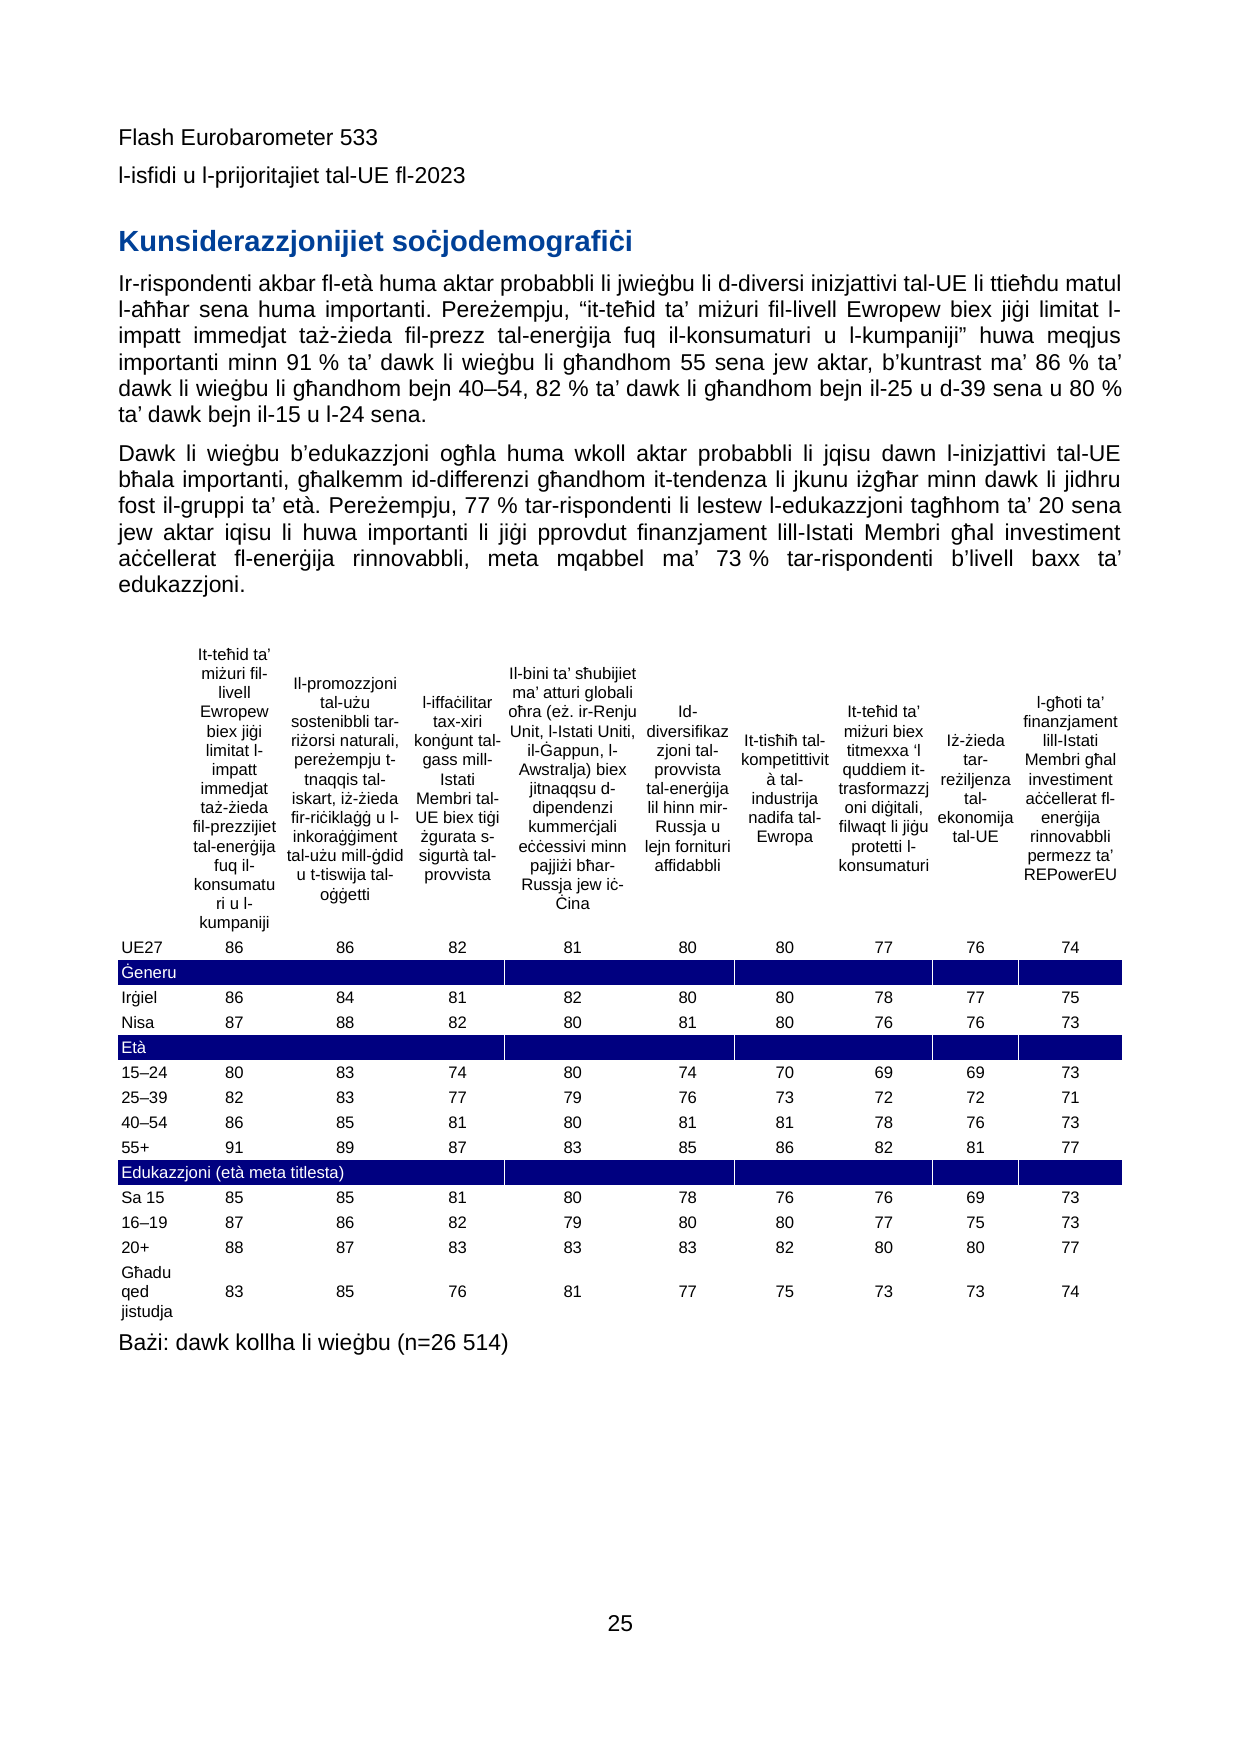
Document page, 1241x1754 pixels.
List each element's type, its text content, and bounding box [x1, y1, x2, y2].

table_cell 80 [933, 1235, 1018, 1260]
table_cell 78 [835, 985, 932, 1010]
table_cell 77 [835, 1210, 932, 1235]
table_cell 77 [933, 985, 1018, 1010]
table_cell 40–54 [118, 1110, 189, 1135]
table_cell 79 [505, 1085, 640, 1110]
table_cell 81 [735, 1110, 835, 1135]
table_cell 88 [280, 1010, 410, 1035]
table_cell Għadu qed jistudja [118, 1260, 189, 1323]
table_header It-teħid ta’ miżuri fil-livell Ewropew biex jiġi limitat l-impatt immedjat taż-żieda fil-prezzijiet tal-enerġija fuq il-konsumaturi u l-kumpaniji [189, 642, 280, 935]
table_cell 73 [1019, 1185, 1122, 1210]
table_cell 74 [640, 1060, 734, 1085]
table_cell [835, 1160, 932, 1185]
table_cell 73 [1019, 1210, 1122, 1235]
table_cell 76 [835, 1185, 932, 1210]
table_cell 83 [505, 1235, 640, 1260]
table_cell 82 [410, 1010, 504, 1035]
table_cell 76 [735, 1185, 835, 1210]
table_cell 77 [410, 1085, 504, 1110]
table_cell 72 [933, 1085, 1018, 1110]
table_cell 85 [280, 1110, 410, 1135]
table_cell 81 [410, 1185, 504, 1210]
table_cell 80 [735, 935, 835, 960]
table_cell 74 [1019, 935, 1122, 960]
text Bażi: dawk kollha li wieġbu (n=26 514) [118, 1329, 1122, 1356]
table_cell 69 [933, 1060, 1018, 1085]
table_cell [505, 1035, 640, 1060]
table_cell 83 [640, 1235, 734, 1260]
table_cell Sa 15 [118, 1185, 189, 1210]
table_header Iż-żieda tar-reżiljenza tal-ekonomija tal-UE [933, 642, 1018, 935]
table_cell [933, 1035, 1018, 1060]
table_cell 82 [505, 985, 640, 1010]
table_cell 83 [189, 1260, 280, 1323]
table_cell 81 [410, 1110, 504, 1135]
table_cell 77 [1019, 1235, 1122, 1260]
table_cell 82 [835, 1135, 932, 1160]
table_cell 55+ [118, 1135, 189, 1160]
table_cell 76 [410, 1260, 504, 1323]
table_header [118, 642, 189, 935]
table_cell Edukazzjoni (età meta titlesta) [118, 1160, 504, 1185]
table_cell 80 [640, 985, 734, 1010]
table_cell 85 [280, 1260, 410, 1323]
table_header l-għoti ta’ finanzjament lill-Istati Membri għal investiment aċċellerat fl-enerġija rinnovabbli permezz ta’ REPowerEU [1019, 642, 1122, 935]
table_cell 86 [280, 935, 410, 960]
table_cell 80 [505, 1010, 640, 1035]
table_cell Ġeneru [118, 960, 504, 985]
table_cell 87 [189, 1010, 280, 1035]
table_cell [735, 1035, 835, 1060]
table_cell 74 [410, 1060, 504, 1085]
table_cell 75 [735, 1260, 835, 1323]
table_cell 80 [835, 1235, 932, 1260]
table_cell [640, 1160, 734, 1185]
table_cell 77 [835, 935, 932, 960]
table_cell 81 [505, 935, 640, 960]
table_cell 81 [933, 1135, 1018, 1160]
table_cell 81 [505, 1260, 640, 1323]
table_cell 82 [410, 1210, 504, 1235]
table_cell 80 [735, 1010, 835, 1035]
table_cell 84 [280, 985, 410, 1010]
table_cell Irġiel [118, 985, 189, 1010]
table_cell 77 [1019, 1135, 1122, 1160]
table_cell 78 [640, 1185, 734, 1210]
table_cell 73 [1019, 1060, 1122, 1085]
table_cell 16–19 [118, 1210, 189, 1235]
table_cell 76 [933, 1110, 1018, 1135]
table_cell Età [118, 1035, 504, 1060]
table_cell 80 [505, 1060, 640, 1085]
table_cell 76 [835, 1010, 932, 1035]
table_cell 69 [835, 1060, 932, 1085]
table_cell Nisa [118, 1010, 189, 1035]
table_cell [505, 960, 640, 985]
table_cell 75 [1019, 985, 1122, 1010]
table_cell 25–39 [118, 1085, 189, 1110]
table_header Id-diversifikazzjoni tal-provvista tal-enerġija lil hinn mir-Russja u lejn fornituri affidabbli [640, 642, 734, 935]
table_cell [1019, 1035, 1122, 1060]
table_cell 87 [410, 1135, 504, 1160]
table_cell 91 [189, 1135, 280, 1160]
table_cell 83 [410, 1235, 504, 1260]
table_cell 83 [280, 1085, 410, 1110]
table_cell 86 [189, 985, 280, 1010]
table_cell 86 [735, 1135, 835, 1160]
table_cell 73 [1019, 1010, 1122, 1035]
table_cell 81 [640, 1010, 734, 1035]
table_cell [505, 1160, 640, 1185]
table_cell 20+ [118, 1235, 189, 1260]
table_cell 85 [640, 1135, 734, 1160]
table_cell [835, 1035, 932, 1060]
table_cell 83 [505, 1135, 640, 1160]
table_cell 87 [280, 1235, 410, 1260]
table_cell [933, 1160, 1018, 1185]
table_cell [933, 960, 1018, 985]
table_cell 74 [1019, 1260, 1122, 1323]
table_cell [735, 1160, 835, 1185]
table_cell 87 [189, 1210, 280, 1235]
table_cell 15–24 [118, 1060, 189, 1085]
table_cell 75 [933, 1210, 1018, 1235]
table_cell [735, 960, 835, 985]
table_cell 69 [933, 1185, 1018, 1210]
table_cell 81 [410, 985, 504, 1010]
table_cell 85 [189, 1185, 280, 1210]
table_header l-iffaċilitar tax-xiri konġunt tal-gass mill-Istati Membri tal-UE biex tiġi żgurata s-sigurtà tal-provvista [410, 642, 504, 935]
table_cell 86 [280, 1210, 410, 1235]
text Kunsiderazzjonijiet soċjodemografiċi [118, 224, 1122, 258]
table_cell 71 [1019, 1085, 1122, 1110]
table_cell 80 [640, 1210, 734, 1235]
text Dawk li wieġbu b’edukazzjoni ogħla huma wkoll aktar probabbli li jqisu dawn l-inizjattivi tal-UE bħala importanti, għalkemm id-differenzi għandhom it-tendenza li jkunu iżgħar minn dawk li jidhru fost il-gruppi ta’ età. Pereżempju, 77 % tar-rispondenti li lestew l-edukazzjoni tagħhom ta’ 20 sena jew aktar iqisu li huwa importanti li jiġi pprovdut finanzjament lill-Istati Membri għal investiment aċċellerat fl-enerġija rinnovabbli, meta mqabbel ma’ 73 % tar-rispondenti b’livell baxx ta’ edukazzjoni. [118, 439, 1122, 598]
table_cell 80 [189, 1060, 280, 1085]
table_cell 82 [735, 1235, 835, 1260]
table_cell UE27 [118, 935, 189, 960]
table_cell 80 [505, 1110, 640, 1135]
table_cell 86 [189, 935, 280, 960]
text Ir-rispondenti akbar fl-età huma aktar probabbli li jwieġbu li d-diversi inizjattivi tal-UE li ttieħdu matul l-aħħar sena huma importanti. Pereżempju, “it-teħid ta’ miżuri fil-livell Ewropew biex jiġi limitat l-impatt immedjat taż-żieda fil-prezz tal-enerġija fuq il-konsumaturi u l-kumpaniji” huwa meqjus importanti minn 91 % ta’ dawk li wieġbu li għandhom 55 sena jew aktar, b’kuntrast ma’ 86 % ta’ dawk li wieġbu li għandhom bejn 40–54, 82 % ta’ dawk li għandhom bejn il-25 u d-39 sena u 80 % ta’ dawk bejn il-15 u l-24 sena. [118, 269, 1122, 428]
table_cell [835, 960, 932, 985]
table_cell 70 [735, 1060, 835, 1085]
table_cell 73 [835, 1260, 932, 1323]
table_cell 88 [189, 1235, 280, 1260]
table_cell [1019, 1160, 1122, 1185]
table_cell 80 [505, 1185, 640, 1210]
table_cell 80 [640, 935, 734, 960]
table_cell [1019, 960, 1122, 985]
table_cell 83 [280, 1060, 410, 1085]
table_cell [640, 1035, 734, 1060]
table_header It-tisħiħ tal-kompetittività tal-industrija nadifa tal-Ewropa [735, 642, 835, 935]
table_cell 80 [735, 985, 835, 1010]
table_cell 80 [735, 1210, 835, 1235]
table_cell 78 [835, 1110, 932, 1135]
table_header It-teħid ta’ miżuri biex titmexxa ‘l quddiem it-trasformazzjoni diġitali, filwaqt li jiġu protetti l-konsumaturi [835, 642, 932, 935]
table_header Il-promozzjoni tal-użu sostenibbli tar-riżorsi naturali, pereżempju t-tnaqqis tal-iskart, iż-żieda fir-riċiklaġġ u l-inkoraġġiment tal-użu mill-ġdid u t-tiswija tal-oġġetti [280, 642, 410, 935]
table_cell 76 [933, 1010, 1018, 1035]
table_header Il-bini ta’ sħubijiet ma’ atturi globali oħra (eż. ir-Renju Unit, l-Istati Uniti, il-Ġappun, l-Awstralja) biex jitnaqqsu d-dipendenzi kummerċjali eċċessivi minn pajjiżi bħar-Russja jew iċ-Ċina [505, 642, 640, 935]
table_cell 72 [835, 1085, 932, 1110]
table_cell 73 [735, 1085, 835, 1110]
table_cell 82 [410, 935, 504, 960]
table_cell 77 [640, 1260, 734, 1323]
table_cell 76 [933, 935, 1018, 960]
table_cell 76 [640, 1085, 734, 1110]
table_cell 73 [1019, 1110, 1122, 1135]
table_cell [640, 960, 734, 985]
table_cell 79 [505, 1210, 640, 1235]
table_cell 82 [189, 1085, 280, 1110]
table_cell 85 [280, 1185, 410, 1210]
table_cell 89 [280, 1135, 410, 1160]
table_cell 81 [640, 1110, 734, 1135]
table_cell 86 [189, 1110, 280, 1135]
table_cell 73 [933, 1260, 1018, 1323]
